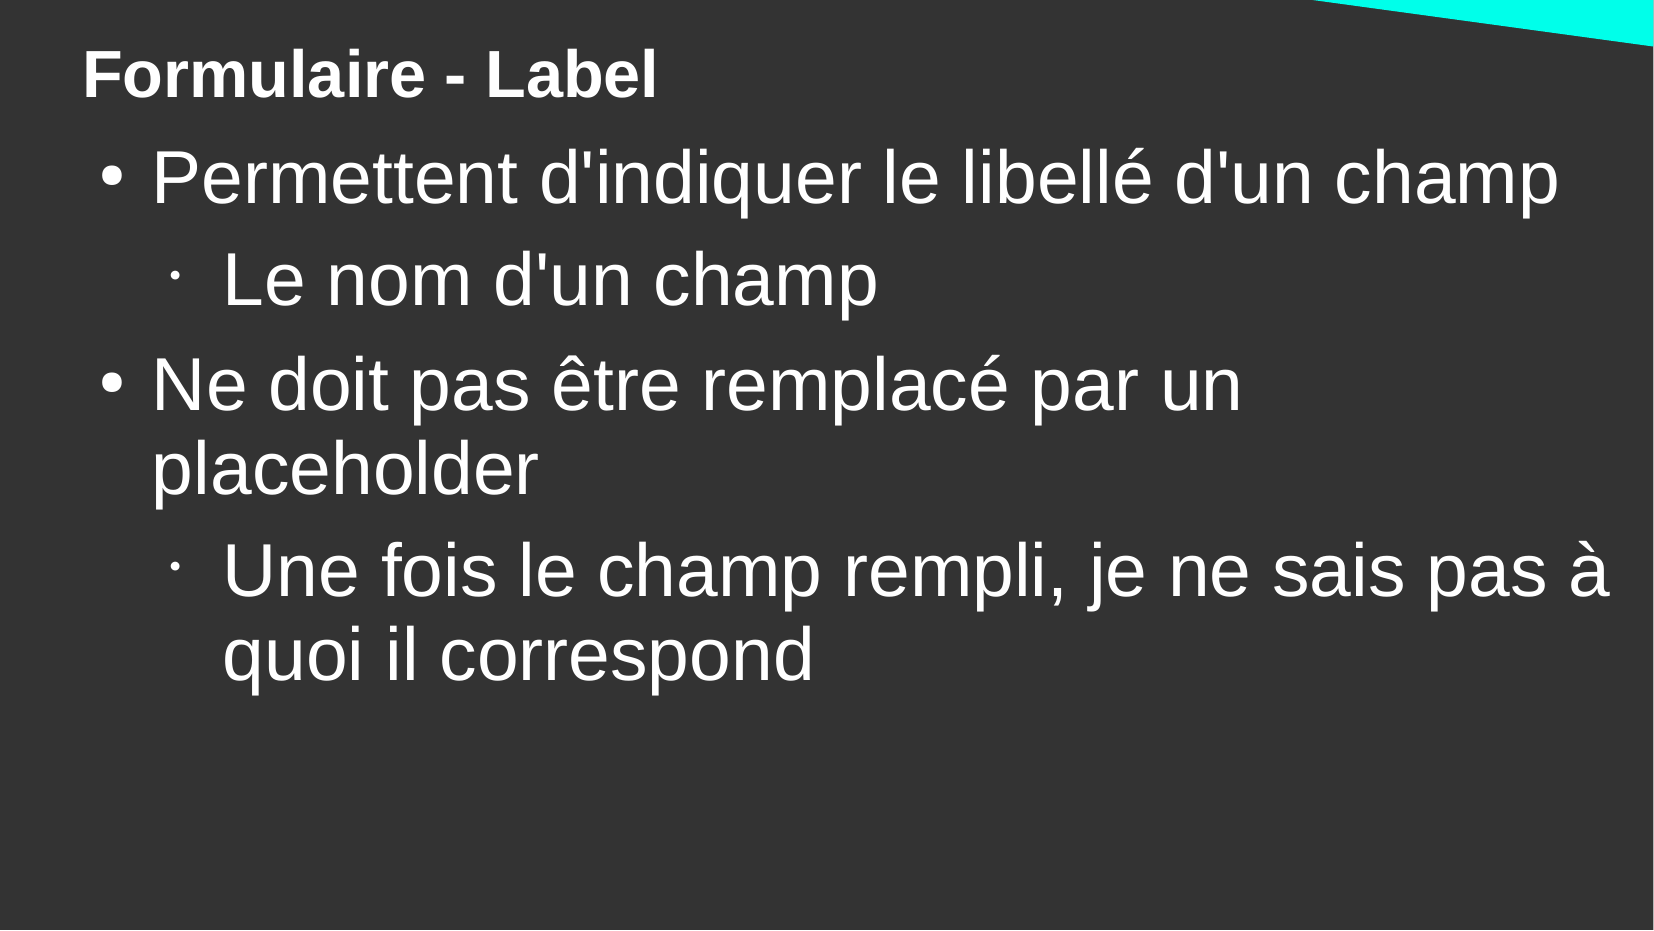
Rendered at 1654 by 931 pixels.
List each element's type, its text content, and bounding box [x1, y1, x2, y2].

list Permettent d'indiquer le libellé d'un champ Le nom d'un champ Ne doit pas être remplacé par un placeholder Une fois le champ rempli, je ne sais pas à quoi il correspond [80, 135, 1620, 709]
text_box [1312, 0, 1654, 47]
title Formulaire - Label [82, 37, 1571, 114]
